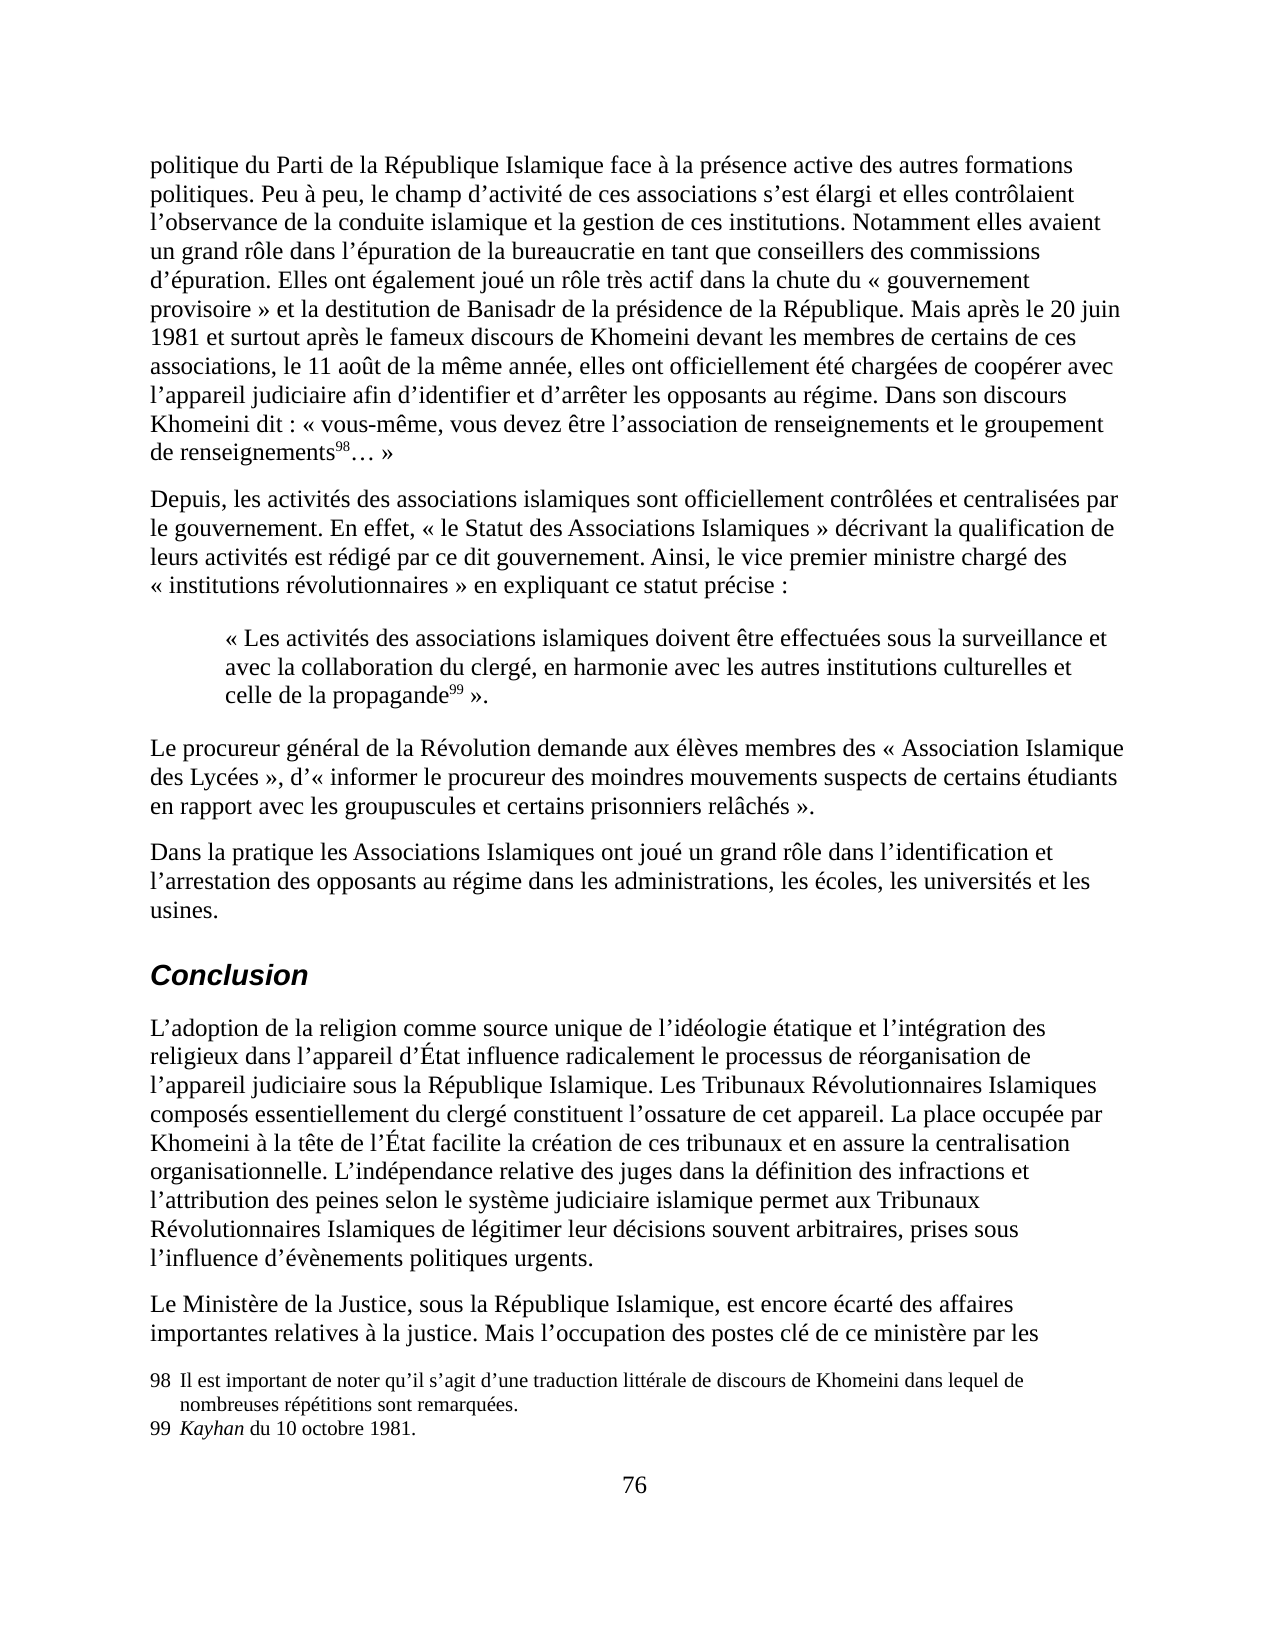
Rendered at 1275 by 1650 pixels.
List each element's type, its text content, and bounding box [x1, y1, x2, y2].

text L’adoption de la religion comme source unique de l’idéologie étatique et l’intégration des religieux dans l’appareil d’État influence radicalement le processus de réorganisation de l’appareil judiciaire sous la République Islamique. Les Tribunaux Révolutionnaires Islamiques composés essentiellement du clergé constituent l’ossature de cet appareil. La place occupée par Khomeini à la tête de l’État facilite la création de ces tribunaux et en assure la centralisation organisationnelle. L’indépendance relative des juges dans la définition des infractions et l’attribution des peines selon le système judiciaire islamique permet aux Tribunaux Révolutionnaires Islamiques de légitimer leur décisions souvent arbitraires, prises sous l’influence d’évènements politiques urgents. [150, 1013, 1125, 1271]
text Le Ministère de la Justice, sous la République Islamique, est encore écarté des affaires importantes relatives à la justice. Mais l’occupation des postes clé de ce ministère par les [150, 1289, 1125, 1347]
text Depuis, les activités des associations islamiques sont officiellement contrôlées et centralisées par le gouvernement. En effet, « le Statut des Associations Islamiques » décrivant la qualification de leurs activités est rédigé par ce dit gouvernement. Ainsi, le vice premier ministre chargé des « institutions révolutionnaires » en expliquant ce statut précise : [150, 484, 1125, 599]
text Kayhan du 10 octobre 1981. [150, 1416, 1125, 1440]
text politique du Parti de la République Islamique face à la présence active des autres formations politiques. Peu à peu, le champ d’activité de ces associations s’est élargi et elles contrôlaient l’observance de la conduite islamique et la gestion de ces institutions. Notamment elles avaient un grand rôle dans l’épuration de la bureaucratie en tant que conseillers des commissions d’épuration. Elles ont également joué un rôle très actif dans la chute du « gouvernement provisoire » et la destitution de Banisadr de la présidence de la République. Mais après le 20 juin 1981 et surtout après le fameux discours de Khomeini devant les membres de certains de ces associations, le 11 août de la même année, elles ont officiellement été chargées de coopérer avec l’appareil judiciaire afin d’identifier et d’arrêter les opposants au régime. Dans son discours Khomeini dit : « vous-même, vous devez être l’association de renseignements et le groupement de renseignements… » [150, 150, 1125, 466]
subtitle Conclusion [150, 958, 1125, 991]
text Le procureur général de la Révolution demande aux élèves membres des « Association Islamique des Lycées », d’« informer le procureur des moindres mouvements suspects de certains étudiants en rapport avec les groupuscules et certains prisonniers relâchés ». [150, 733, 1125, 819]
text Dans la pratique les Associations Islamiques ont joué un grand rôle dans l’identification et l’arrestation des opposants au régime dans les administrations, les écoles, les universités et les usines. [150, 837, 1125, 924]
text Il est important de noter qu’il s’agit d’une traduction littérale de discours de Khomeini dans lequel de nombreuses répétitions sont remarquées. [150, 1368, 1125, 1416]
text « Les activités des associations islamiques doivent être effectuées sous la surveillance et avec la collaboration du clergé, en harmonie avec les autres institutions culturelles et celle de la propagande ». [225, 623, 1125, 709]
